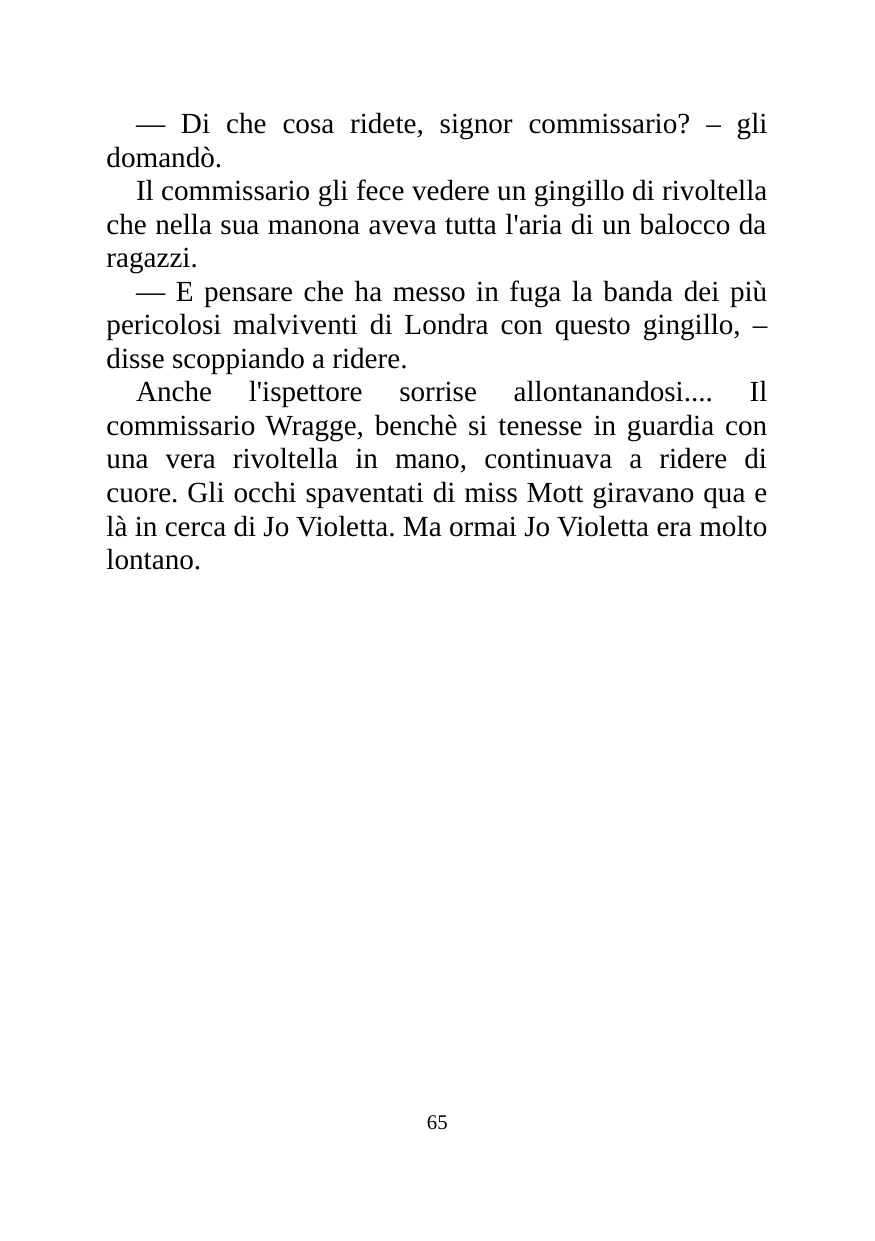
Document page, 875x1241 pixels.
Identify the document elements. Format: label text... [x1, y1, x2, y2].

text Il commissario gli fece vedere un gingillo di rivoltella che nella sua manona aveva tutta l'aria di un balocco da ragazzi. [106, 173, 768, 274]
text Anche l'ispettore sorrise allontanandosi.... Il commissario Wragge, benchè si tenesse in guardia con una vera rivoltella in mano, continuava a ridere di cuore. Gli occhi spaventati di miss Mott giravano qua e là in cerca di Jo Violetta. Ma ormai Jo Violetta era molto lontano. [106, 374, 768, 576]
text — Di che cosa ridete, signor commissario? – gli domandò. [106, 106, 768, 173]
text — E pensare che ha messo in fuga la banda dei più pericolosi malviventi di Londra con questo gingillo, – disse scoppiando a ridere. [106, 274, 768, 374]
